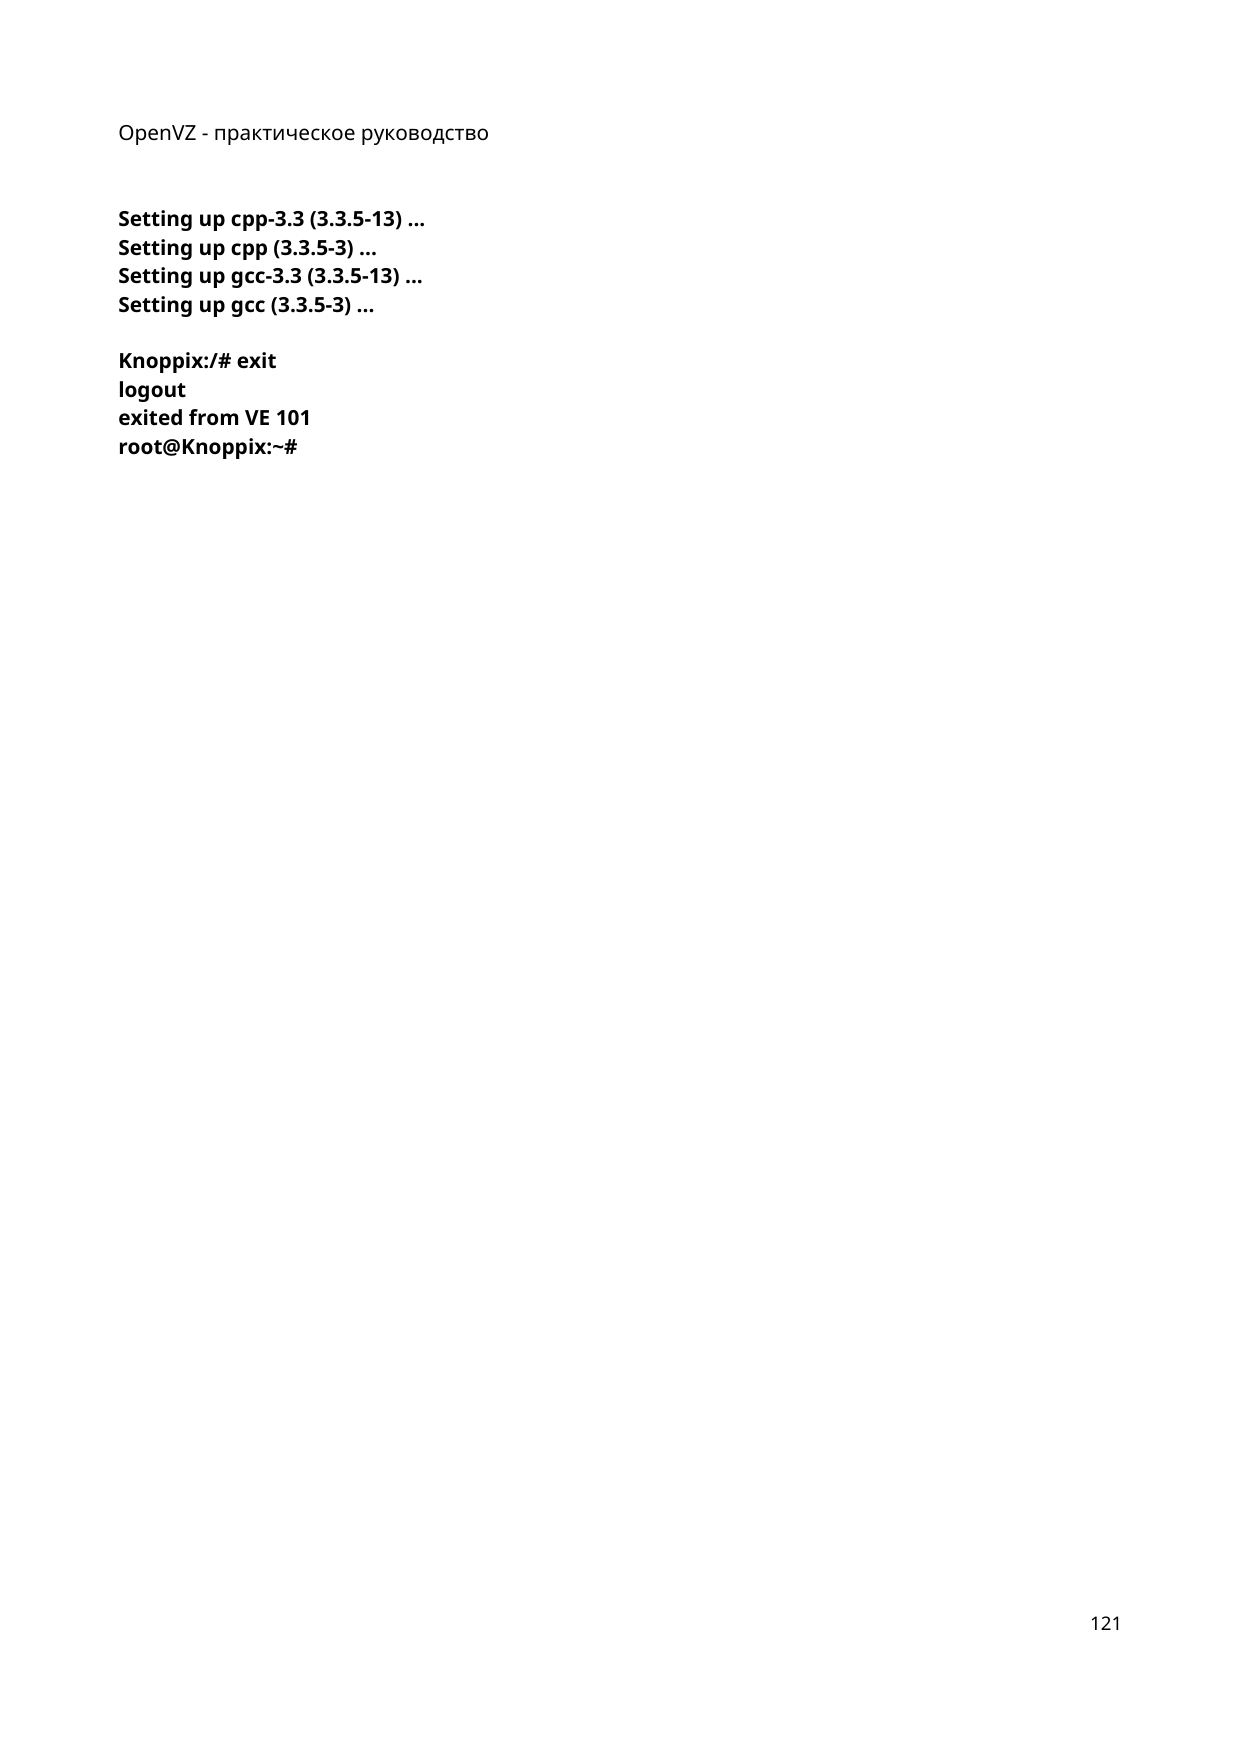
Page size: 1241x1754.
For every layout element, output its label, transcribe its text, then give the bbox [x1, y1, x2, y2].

text Setting up gcc-3.3 (3.3.5-13) ... [118, 261, 1122, 290]
text Setting up cpp (3.3.5-3) ... [118, 233, 1122, 261]
text Knoppix:/# exit [118, 347, 1122, 375]
text Setting up cpp-3.3 (3.3.5-13) ... [118, 204, 1122, 233]
text Setting up gcc (3.3.5-3) ... [118, 290, 1122, 318]
text root@Knoppix:~# [118, 432, 1122, 460]
text exited from VE 101 [118, 403, 1122, 432]
text logout [118, 375, 1122, 403]
